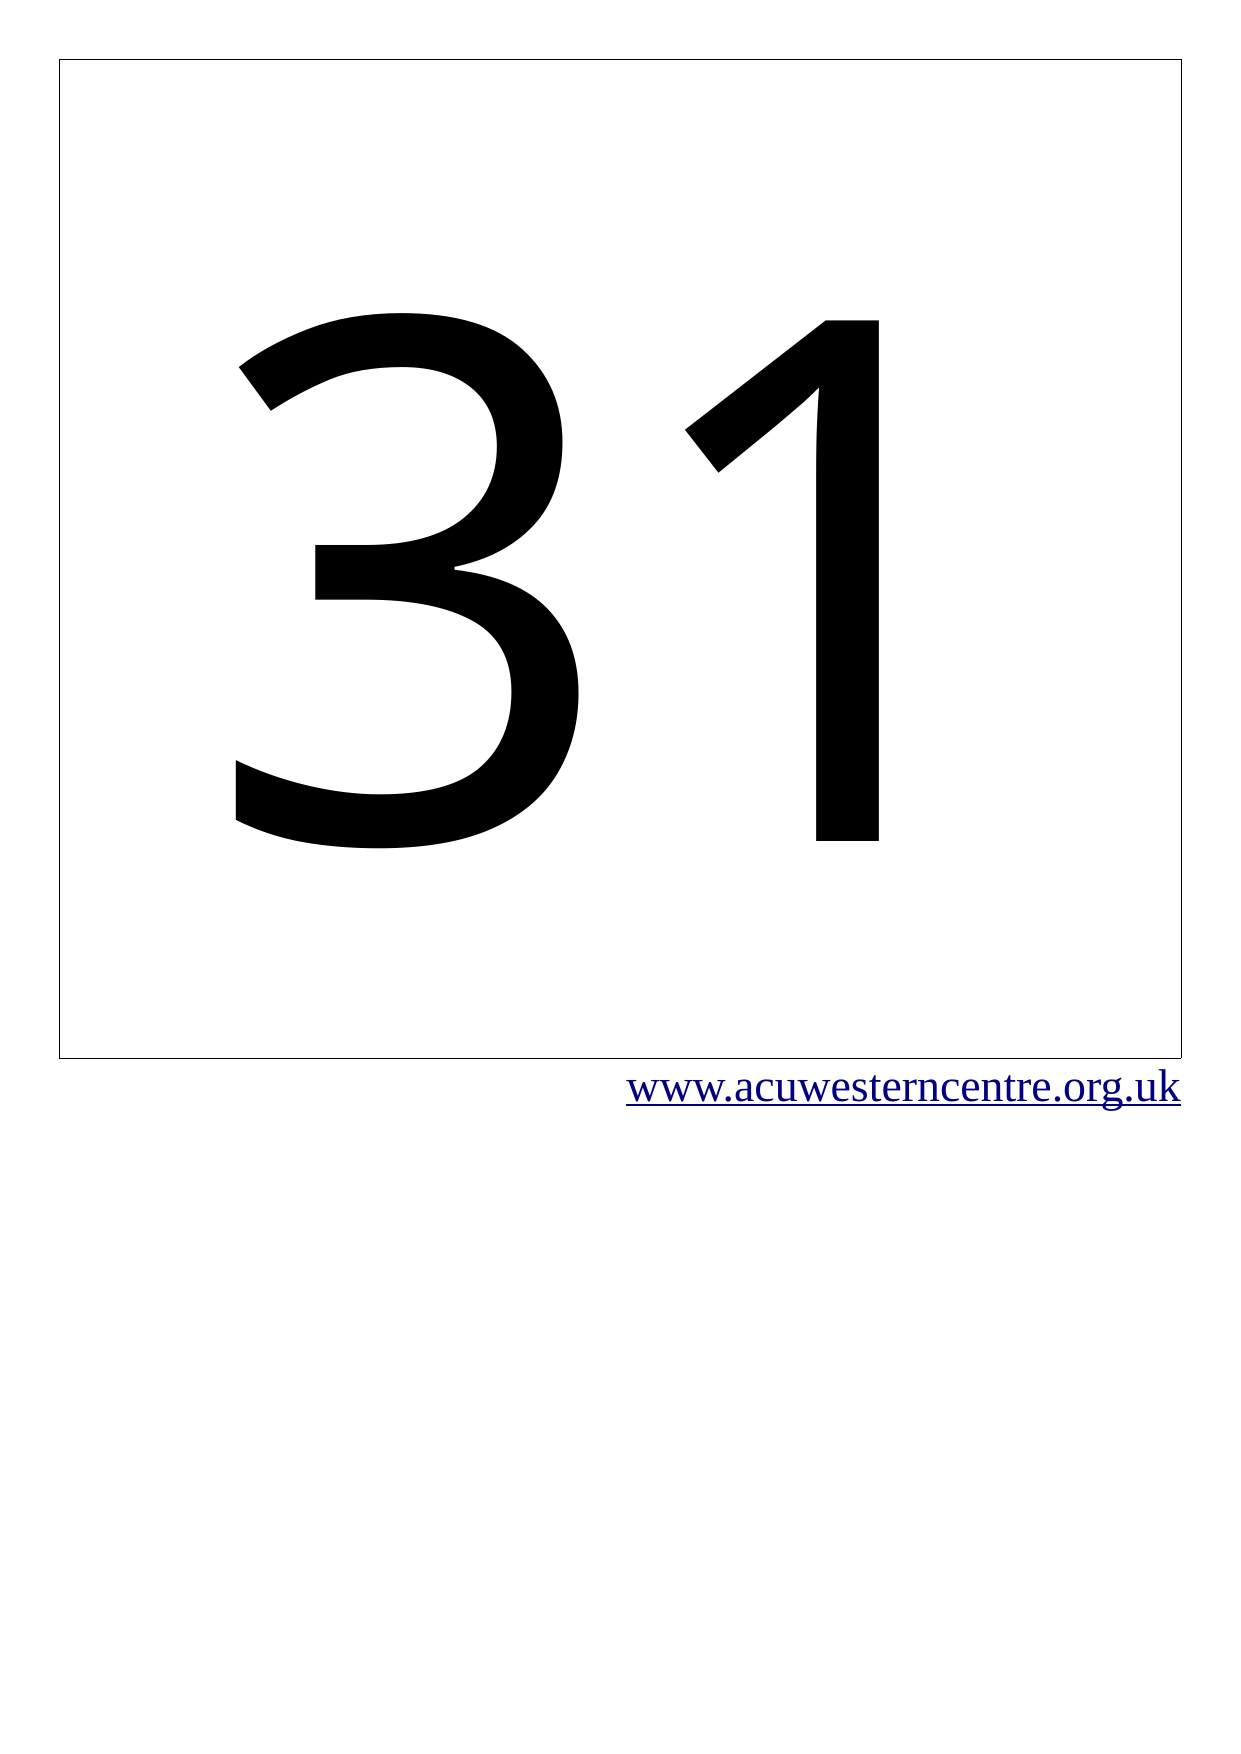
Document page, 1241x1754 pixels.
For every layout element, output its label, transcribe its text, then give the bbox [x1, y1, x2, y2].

text www.acuwesterncentre.org.uk [59, 1059, 1181, 1111]
text 31 [60, 60, 1181, 1058]
